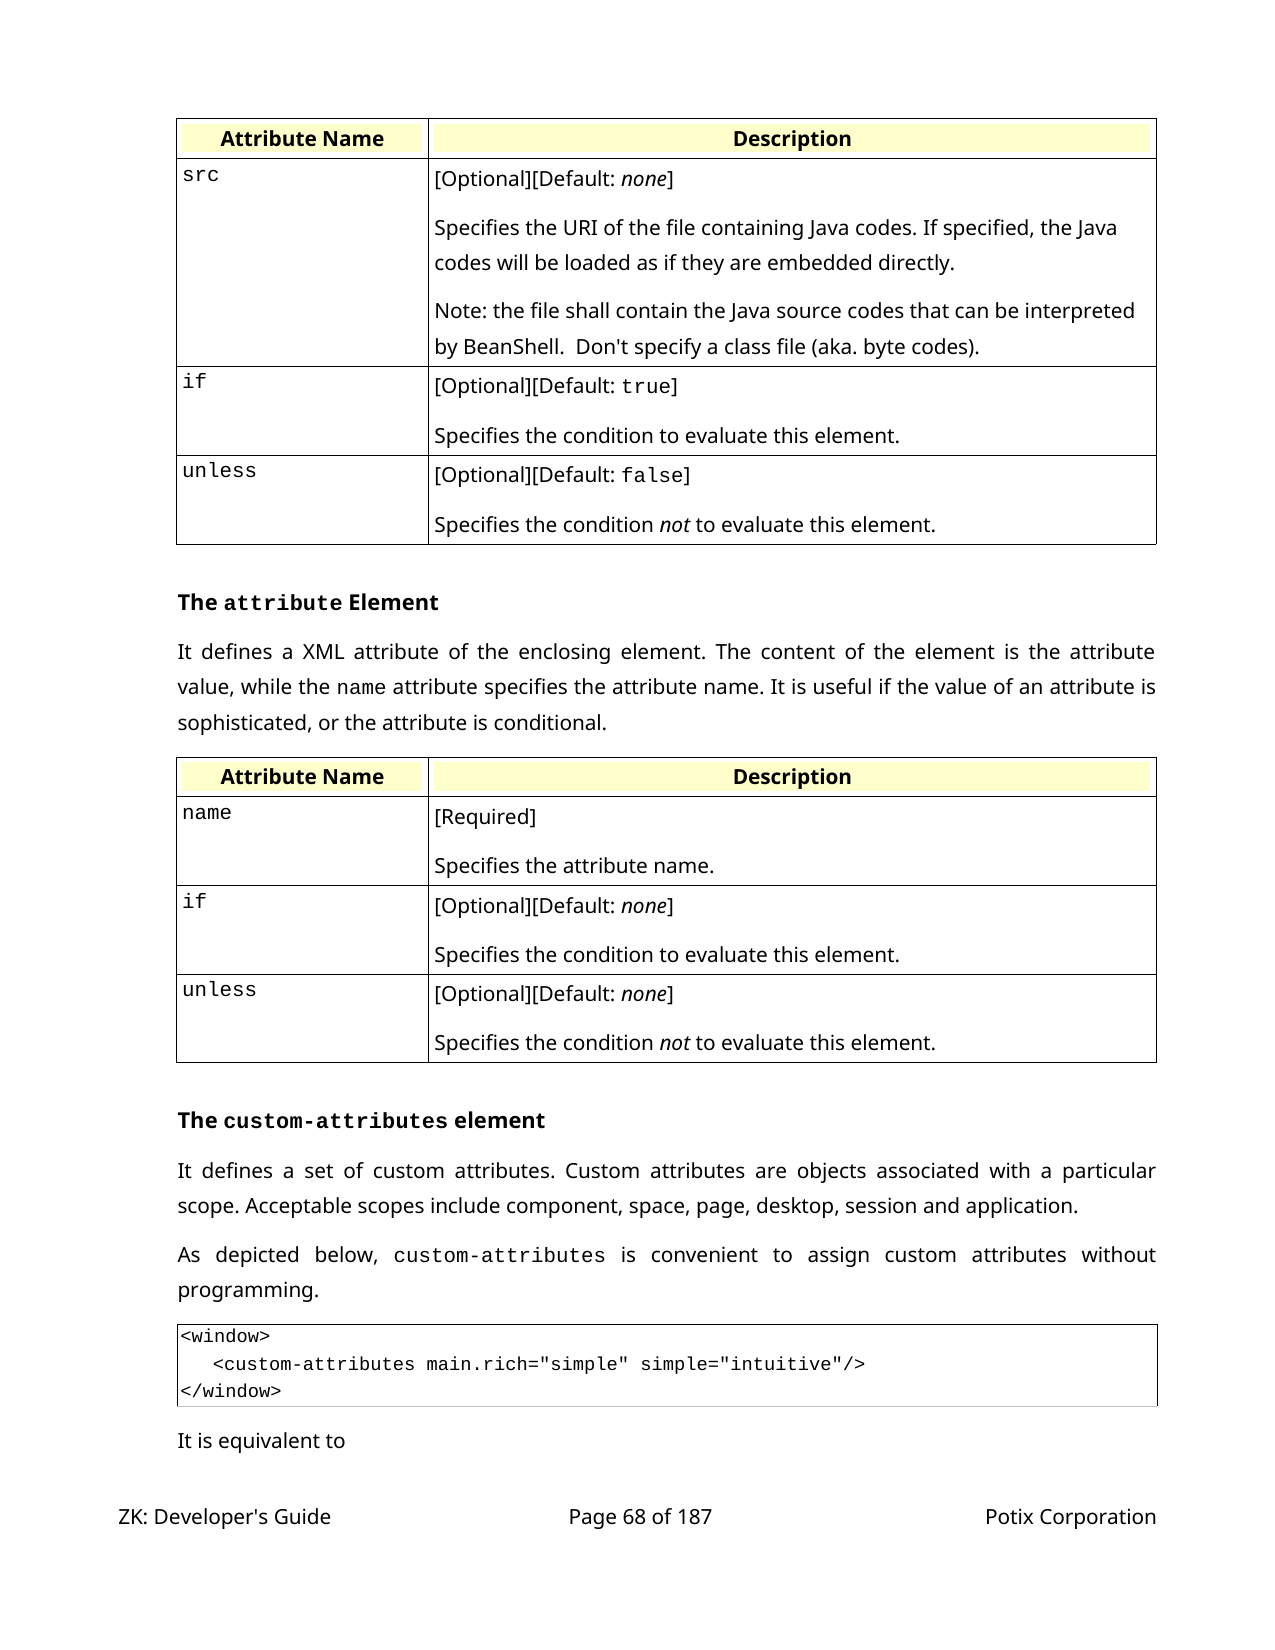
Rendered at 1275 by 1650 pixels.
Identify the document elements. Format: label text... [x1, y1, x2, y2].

table_cell [Optional][Default: none] Specifies the URI of the file containing Java codes. If specified, the Java codes will be loaded as if they are embedded directly. Note: the file shall contain the Java source codes that can be interpreted by BeanShell. Don't specify a class file (aka. byte codes). [429, 159, 1156, 366]
text As depicted below, custom-attributes is convenient to assign custom attributes without programming. [177, 1240, 1157, 1303]
table_cell unless [177, 456, 428, 544]
text It defines a XML attribute of the enclosing element. The content of the element is the attribute value, while the name attribute specifies the attribute name. It is useful if the value of an attribute is sophisticated, or the attribute is conditional. [177, 637, 1157, 736]
table_header Attribute Name [177, 119, 428, 158]
table_header Description [429, 119, 1156, 158]
table_header Attribute Name [177, 758, 428, 796]
subtitle The custom-attributes element [177, 1105, 1157, 1135]
table_cell [Optional][Default: none] Specifies the condition to evaluate this element. [429, 886, 1156, 974]
table_cell [Optional][Default: false] Specifies the condition not to evaluate this element. [429, 456, 1156, 544]
text It is equivalent to [177, 1426, 1157, 1455]
table_cell [Optional][Default: none] Specifies the condition not to evaluate this element. [429, 975, 1156, 1062]
table_cell src [177, 159, 428, 366]
table_cell unless [177, 975, 428, 1062]
text <window> [178, 1325, 1157, 1348]
table_cell [Required] Specifies the attribute name. [429, 797, 1156, 885]
table_header Description [429, 758, 1156, 796]
table_cell name [177, 797, 428, 885]
text <custom-attributes main.rich="simple" simple="intuitive"/> [178, 1351, 1157, 1376]
subtitle The attribute Element [177, 586, 1157, 616]
table_cell if [177, 367, 428, 455]
text </window> [178, 1378, 1157, 1406]
table_cell if [177, 886, 428, 974]
text It defines a set of custom attributes. Custom attributes are objects associated with a particular scope. Acceptable scopes include component, space, page, desktop, session and application. [177, 1156, 1157, 1219]
table_cell [Optional][Default: true] Specifies the condition to evaluate this element. [429, 367, 1156, 455]
